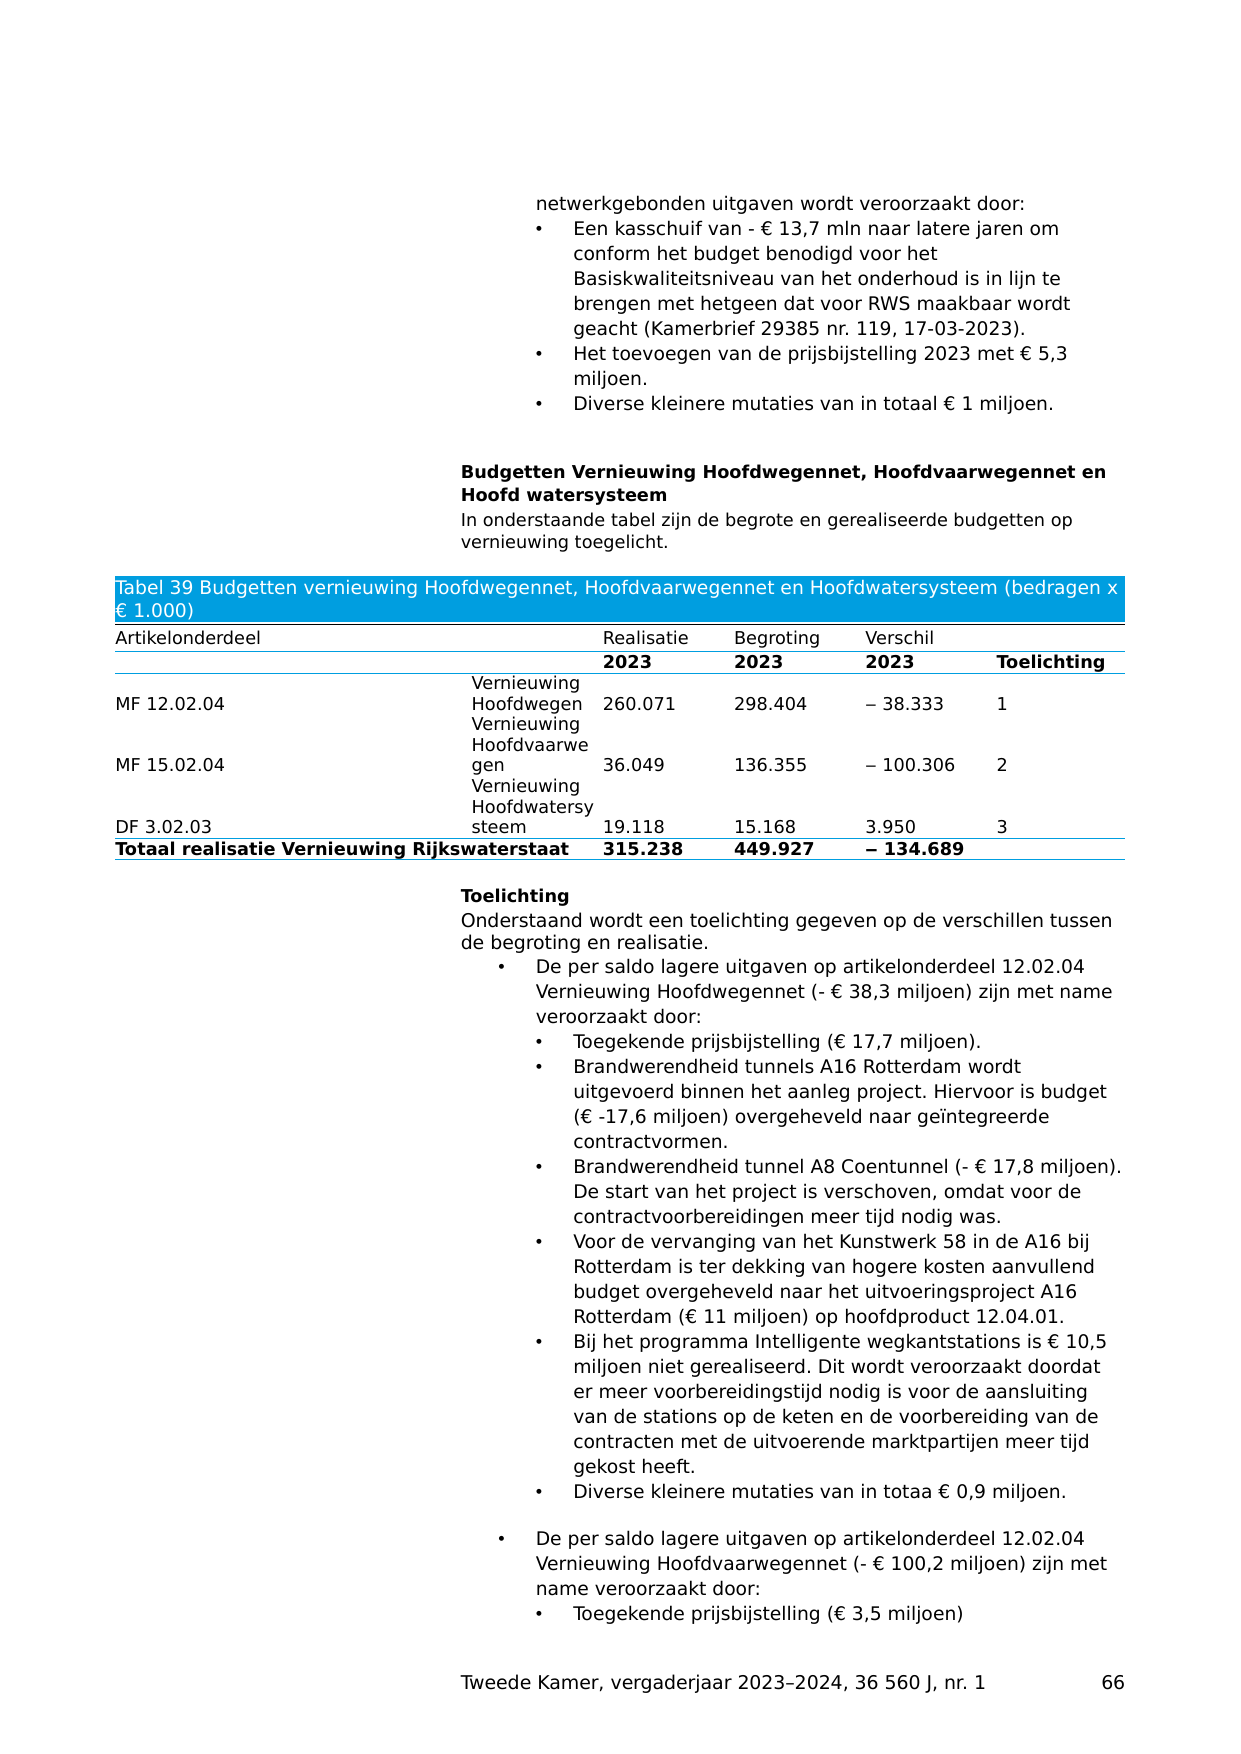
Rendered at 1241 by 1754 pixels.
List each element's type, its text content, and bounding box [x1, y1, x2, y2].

table_cell 315.238 [600, 839, 731, 859]
table_cell 36.049 [600, 714, 731, 776]
table_cell 136.355 [731, 714, 862, 776]
table_cell 2023 [600, 652, 731, 672]
list Bij het programma Intelligente wegkantstations is € 10,5 miljoen niet gerealiseerd. Dit wordt veroorzaakt doordat er meer voorbereidingstijd nodig is voor de aansluiting van de stations op de keten en de voorbereiding van de contracten met de uitvoerende marktpartijen meer tijd gekost heeft. [536, 1328, 1125, 1478]
table_cell 19.118 [600, 776, 731, 838]
table_cell DF 3.02.03 [115, 776, 468, 838]
table_cell [115, 652, 468, 672]
table_cell 15.168 [731, 776, 862, 838]
text Onderstaand wordt een toelichting gegeven op de verschillen tussen de begroting en realisatie. [461, 909, 1125, 953]
table_cell Toelichting [994, 652, 1125, 672]
text Toelichting [461, 884, 1125, 907]
list De per saldo lagere uitgaven op artikelonderdeel 12.02.04 Vernieuwing Hoofdvaarwegennet (- € 100,2 miljoen) zijn met name veroorzaakt door: [498, 1526, 1125, 1601]
table_cell Realisatie [600, 625, 731, 651]
table_cell 2023 [862, 652, 993, 672]
list Diverse kleinere mutaties van in totaa € 0,9 miljoen. [536, 1478, 1125, 1503]
list Diverse kleinere mutaties van in totaal € 1 miljoen. [536, 391, 1125, 416]
table_cell 260.071 [600, 674, 731, 714]
table_cell Vernieuwing Hoofdvaarwegen [469, 714, 600, 776]
table_cell Vernieuwing Hoofdwatersysteem [469, 776, 600, 838]
table_cell 298.404 [731, 674, 862, 714]
table_cell 3 [994, 776, 1125, 838]
text In onderstaande tabel zijn de begrote en gerealiseerde budgetten op vernieuwing toegelicht. [461, 508, 1125, 553]
list Brandwerendheid tunnels A16 Rotterdam wordt uitgevoerd binnen het aanleg project. Hiervoor is budget (€ -17,6 miljoen) overgeheveld naar geïntegreerde contractvormen. [536, 1053, 1125, 1153]
text Budgetten Vernieuwing Hoofdwegennet, Hoofdvaarwegennet en Hoofd­ watersysteem [461, 460, 1125, 506]
table_cell Verschil [862, 625, 993, 651]
table_cell MF 15.02.04 [115, 714, 468, 776]
table_cell ‒ 100.306 [862, 714, 993, 776]
table_cell [469, 625, 600, 651]
table_cell 2023 [731, 652, 862, 672]
table_cell ‒ 38.333 [862, 674, 993, 714]
table_cell MF 12.02.04 [115, 674, 468, 714]
table_cell 2 [994, 714, 1125, 776]
table_cell 1 [994, 674, 1125, 714]
table_cell [994, 625, 1125, 651]
list Toegekende prijsbijstelling (€ 3,5 miljoen) [536, 1601, 1125, 1626]
table_cell 3.950 [862, 776, 993, 838]
list Toegekende prijsbijstelling (€ 17,7 miljoen). [536, 1028, 1125, 1053]
list Het toevoegen van de prijsbijstelling 2023 met € 5,3 miljoen. [536, 341, 1125, 391]
list netwerkgebonden uitgaven wordt veroorzaakt door: [498, 191, 1125, 216]
list Brandwerendheid tunnel A8 Coentunnel (- € 17,8 miljoen). De start van het project is verschoven, omdat voor de contractvoorbereidingen meer tijd nodig was. [536, 1153, 1125, 1228]
table_cell Artikelonderdeel [115, 625, 468, 651]
table_cell Begroting [731, 625, 862, 651]
table_cell 449.927 [731, 839, 862, 859]
list Een kasschuif van - € 13,7 mln naar latere jaren om conform het budget benodigd voor het Basiskwaliteitsniveau van het onderhoud is in lijn te brengen met hetgeen dat voor RWS maakbaar wordt geacht (Kamerbrief 29385 nr. 119, 17-03-2023). [536, 216, 1125, 341]
table_cell [994, 839, 1125, 859]
list Voor de vervanging van het Kunstwerk 58 in de A16 bij Rotterdam is ter dekking van hogere kosten aanvullend budget overgeheveld naar het uitvoeringsproject A16 Rotterdam (€ 11 miljoen) op hoofdproduct 12.04.01. [536, 1228, 1125, 1328]
table_cell Vernieuwing Hoofdwegen [469, 674, 600, 714]
table_cell ‒ 134.689 [862, 839, 993, 859]
list De per saldo lagere uitgaven op artikelonderdeel 12.02.04 Vernieuwing Hoofdwegennet (- € 38,3 miljoen) zijn met name veroorzaakt door: [498, 953, 1125, 1028]
table_cell [469, 652, 600, 672]
table_cell Totaal realisatie Vernieuwing Rijkswaterstaat [115, 839, 600, 859]
